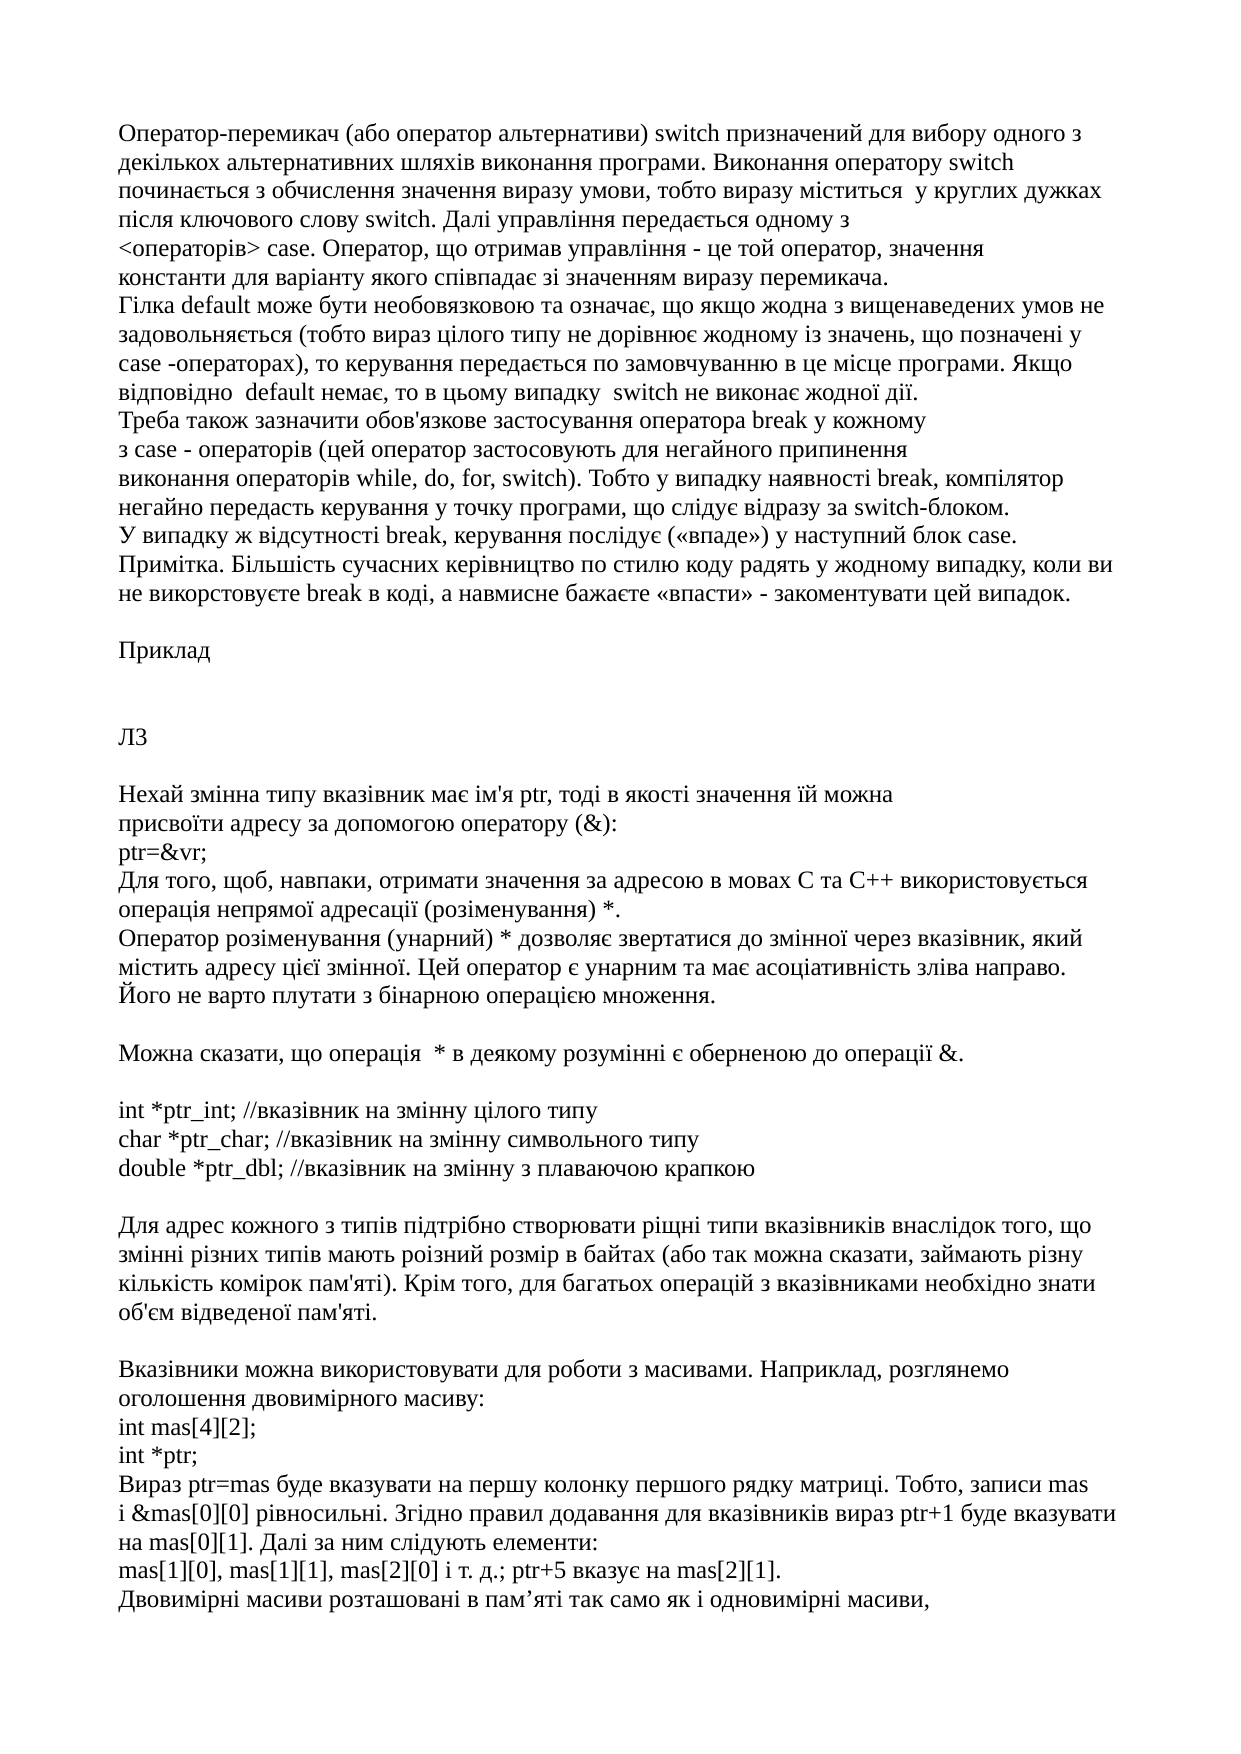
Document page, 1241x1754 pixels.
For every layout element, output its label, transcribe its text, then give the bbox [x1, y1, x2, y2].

text <операторів> case. Оператор, що отримав управління - це той оператор, значення [118, 233, 1122, 262]
text char *ptr_char; //вказівник на змінну символьного типу [118, 1124, 1122, 1153]
text Приклад [118, 636, 1122, 664]
text Можна сказати, що операція * в деякому розумінні є оберненою до операції &. [118, 1038, 1122, 1067]
text Нехай змінна типу вказівник має ім'я ptr, тоді в якості значення їй можна [118, 779, 1122, 808]
text Для адрес кожного з типів підтрібно створювати ріщні типи вказівників внаслідок того, що змінні різних типів мають роізний розмір в байтах (або так можна сказати, займають різну кількість комірок пам'яті). Крім того, для багатьох операцій з вказівниками необхідно знати об'єм відведеної пам'яті. [118, 1211, 1122, 1326]
text int *ptr_int; //вказівник на змінну цілого типу [118, 1096, 1122, 1124]
text Вираз ptr=mas буде вказувати на першу колонку першого рядку матриці. Тобто, записи mas [118, 1469, 1122, 1498]
text ptr=&vr; [118, 837, 1122, 866]
text присвоїти адресу за допомогою оператору (&): [118, 808, 1122, 837]
text int *ptr; [118, 1441, 1122, 1469]
text Гілка default може бути необовязковою та означає, що якщо жодна з вищенаведених умов не задовольняється (тобто вираз цілого типу не дорівнює жодному із значень, що позначені у саse -операторах), то керування передається по замовчуванню в це місце програми. Якщо відповідно default немає, то в цьому випадку switch не виконає жодної дії. [118, 291, 1122, 406]
text з case - операторів (цей оператор застосовують для негайного припинення [118, 434, 1122, 463]
text У випадку ж відсутності break, керування послідує («впаде») у наступний блок саse. [118, 521, 1122, 549]
text після ключового слову switch. Далі управління передається одному з [118, 204, 1122, 233]
text mas[1][0], mas[1][1], mas[2][0] і т. д.; ptr+5 вказує на mas[2][1]. [118, 1556, 1122, 1584]
text Двовимірні масиви розташовані в пам’яті так само як і одновимірні масиви, [118, 1584, 1122, 1613]
text int mas[4][2]; [118, 1412, 1122, 1441]
text починається з обчислення значення виразу умови, тобто виразу міститься у круглих дужках [118, 176, 1122, 204]
text Вказівники можна використовувати для роботи з масивами. Наприклад, розглянемо оголошення двовимірного масиву: [118, 1354, 1122, 1412]
text Оператор розіменування (унарний) * дозволяє звертатися до змінної через вказівник, який містить адресу цієї змінної. Цей оператор є унарним та має асоціативність зліва направо. Його не варто плутати з бінарною операцією множення. [118, 923, 1122, 1009]
text double *ptr_dbl; //вказівник на змінну з плаваючою крапкою [118, 1153, 1122, 1182]
text Оператор-перемикач (або оператор альтернативи) switch призначений для вибору одного з декількох альтернативних шляхів виконання програми. Виконання оператору switch [118, 118, 1122, 176]
text константи для варіанту якого співпадає зі значенням виразу перемикача. [118, 262, 1122, 291]
text виконання операторів while, do, for, switch). Тобто у випадку наявності break, компілятор негайно передасть керування у точку програми, що слідує відразу за switch-блоком. [118, 463, 1122, 521]
text і &mаs[0][0] рівносильні. Згідно правил додавання для вказівників вираз ptr+1 буде вказувати на mas[0][1]. Далі за ним слідують елементи: [118, 1498, 1122, 1556]
text Л3 [118, 722, 1122, 751]
text Треба також зазначити обов'язкове застосування оператора break у кожному [118, 406, 1122, 434]
text Примітка. Більшість сучасних керівництво по стилю коду радять у жодному випадку, коли ви не викорстовуєте break в коді, а навмисне бажаєте «впасти» - закоментувати цей випадок. [118, 549, 1122, 607]
text Для того, щоб, навпаки, отримати значення за адресою в мовах C та C++ використовується операція непрямої адресації (розіменування) *. [118, 866, 1122, 923]
